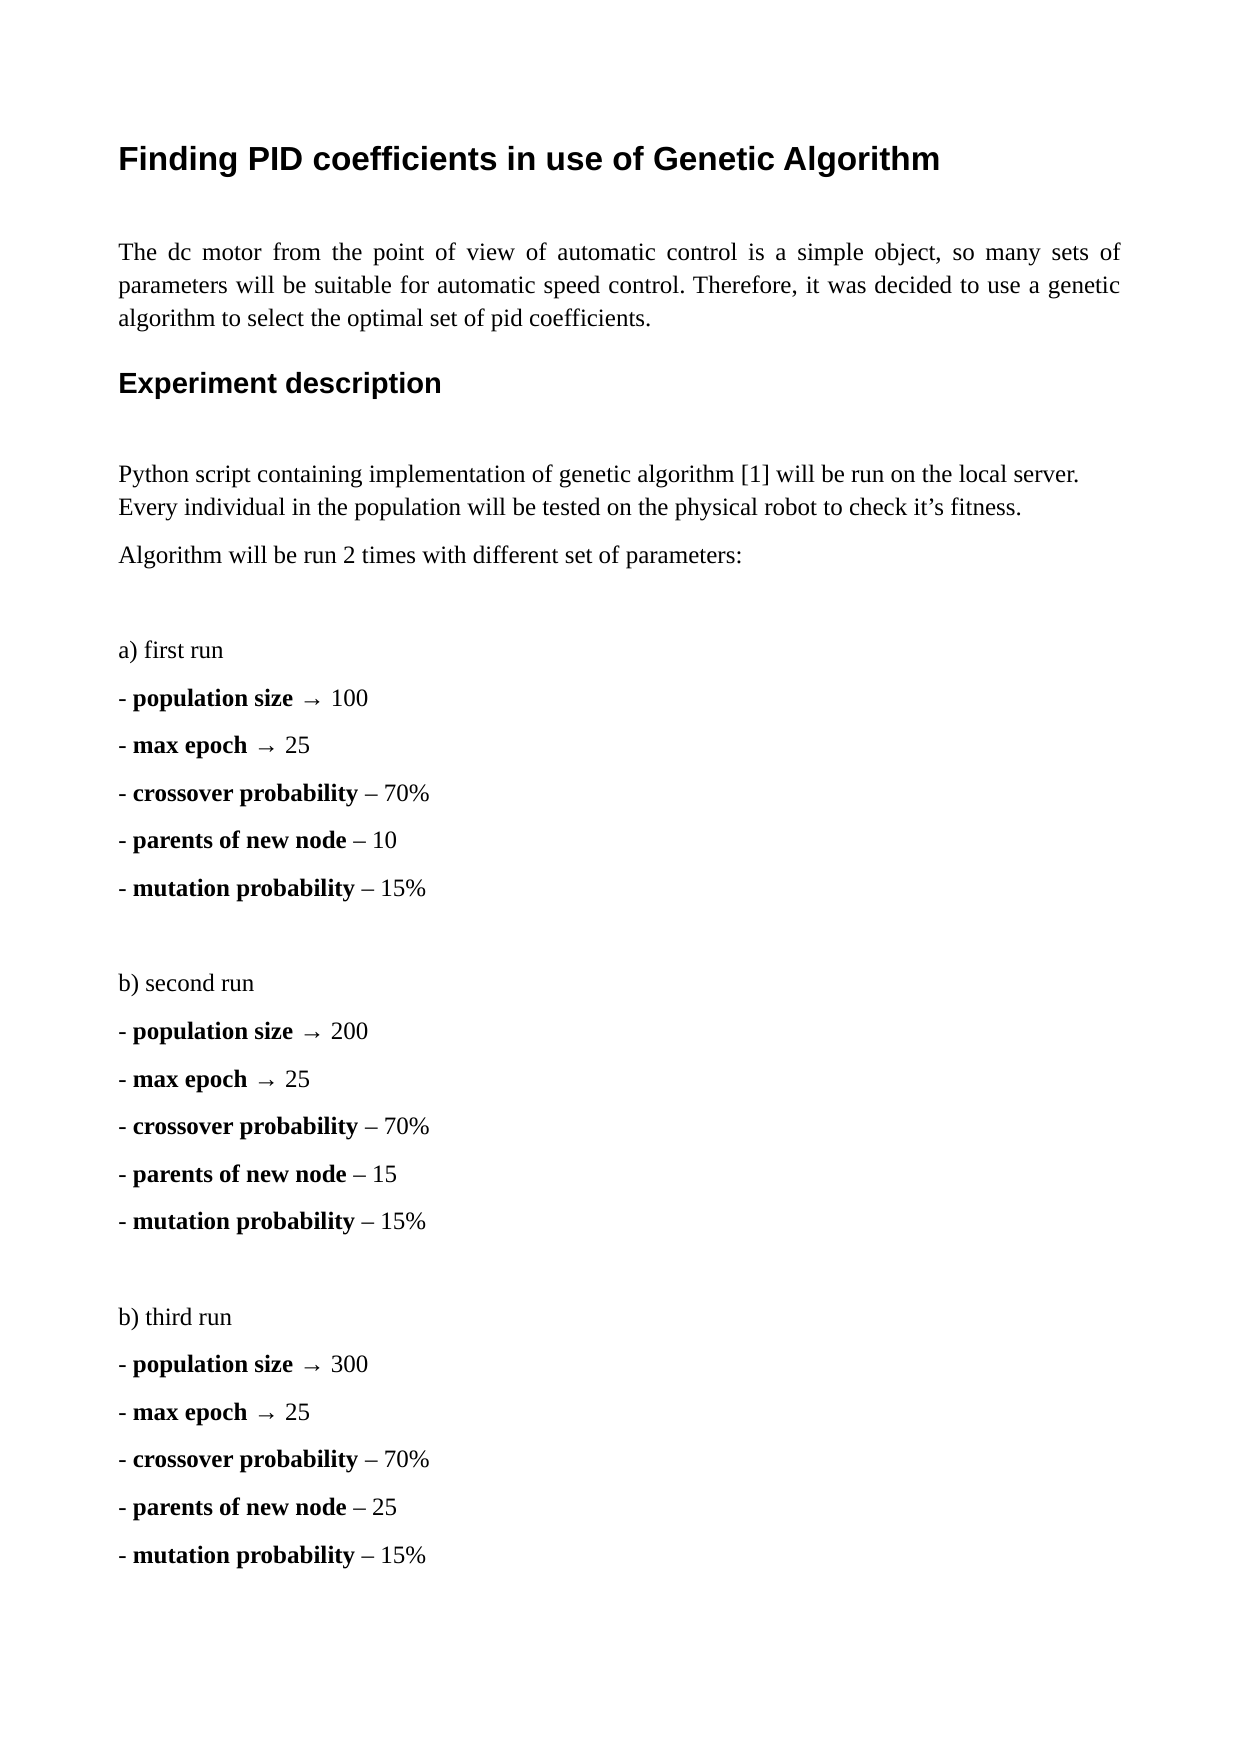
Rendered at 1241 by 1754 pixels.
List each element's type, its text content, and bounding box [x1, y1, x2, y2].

text b) second run [118, 968, 1122, 997]
text - population size → 200 [118, 1016, 1122, 1045]
text Algorithm will be run 2 times with different set of parameters: [118, 540, 1122, 569]
text - mutation probability – 15% [118, 1206, 1122, 1235]
text - crossover probability – 70% [118, 778, 1122, 807]
text - crossover probability – 70% [118, 1111, 1122, 1140]
text - max epoch → 25 [118, 1064, 1122, 1092]
text - max epoch → 25 [118, 1397, 1122, 1426]
text b) third run [118, 1302, 1122, 1330]
text - population size → 300 [118, 1349, 1122, 1378]
subtitle Experiment description [118, 366, 1122, 399]
text The dc motor from the point of view of automatic control is a simple object, so many sets of parameters will be suitable for automatic speed control. Therefore, it was decided to use a genetic algorithm to select the optimal set of pid coefficients. [118, 237, 1122, 332]
text - mutation probability – 15% [118, 873, 1122, 902]
text - crossover probability – 70% [118, 1444, 1122, 1473]
text - mutation probability – 15% [118, 1540, 1122, 1568]
text a) first run [118, 635, 1122, 664]
text - population size → 100 [118, 683, 1122, 712]
text - max epoch → 25 [118, 730, 1122, 759]
text - parents of new node – 25 [118, 1492, 1122, 1521]
text Python script containing implementation of genetic algorithm [1] will be run on the local server. Every individual in the population will be tested on the physical robot to check it’s fitness. [118, 459, 1122, 521]
subtitle Finding PID coefficients in use of Genetic Algorithm [118, 139, 1122, 177]
text - parents of new node – 10 [118, 826, 1122, 854]
text - parents of new node – 15 [118, 1159, 1122, 1188]
